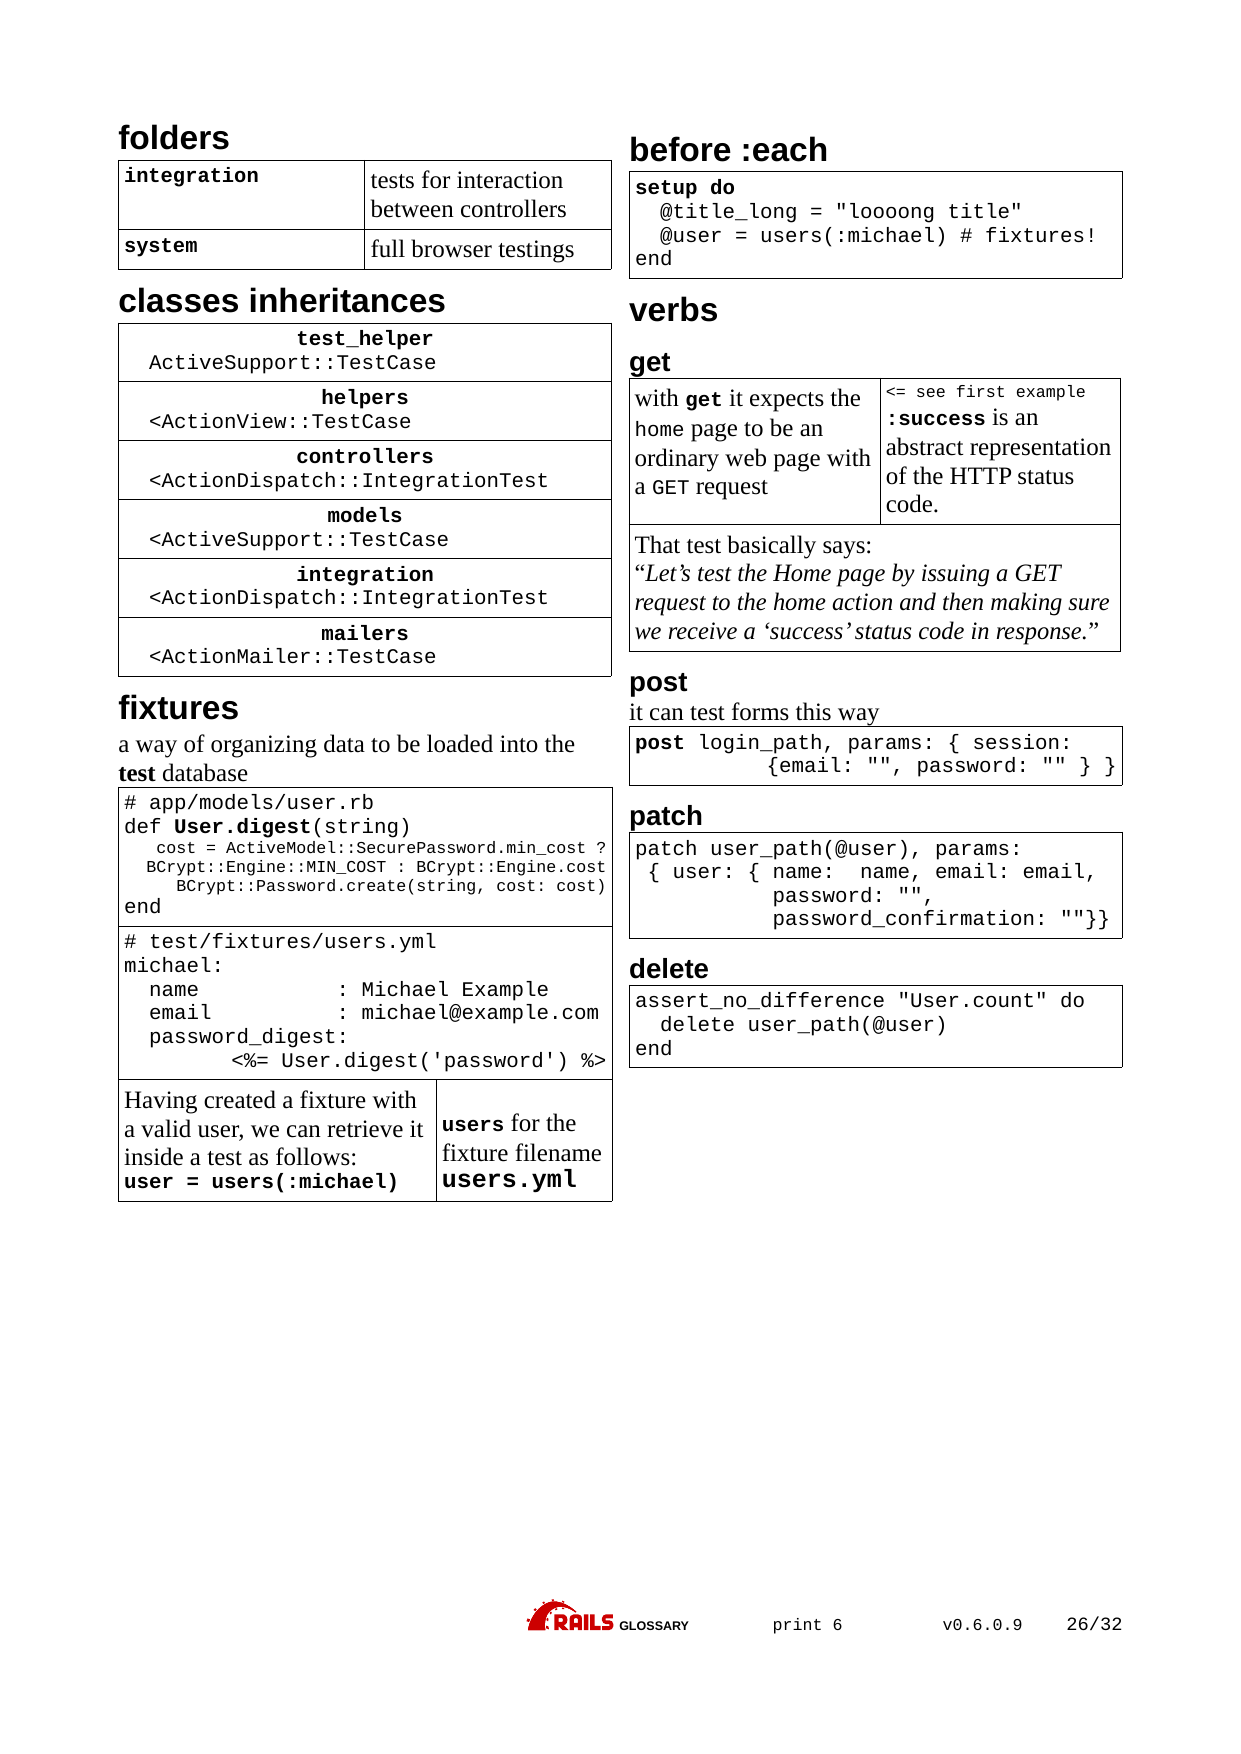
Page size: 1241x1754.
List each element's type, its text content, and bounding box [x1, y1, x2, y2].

subtitle patch [629, 800, 1122, 832]
table_header post login_path, params: { session: {email: "", password: "" } } [630, 727, 1122, 785]
table_cell users for the fixture filename users.yml [437, 1080, 612, 1201]
table_cell full browser testings [365, 230, 611, 269]
table_cell That test basically says: “Let’s test the Home page by issuing a GET request to the home action and then making sure we receive a ‘success’ status code in response.” [630, 525, 1120, 651]
table_cell mailers <ActionMailer::TestCase [119, 618, 611, 676]
table_header setup do @title_long = "loooong title" @user = users(:michael) # fixtures! end [630, 172, 1122, 278]
table_cell helpers <ActionView::TestCase [119, 382, 611, 440]
subtitle post [629, 665, 1122, 697]
subtitle get [629, 346, 1122, 378]
table_cell Having created a fixture with a valid user, we can retrieve it inside a test as follows: user = users(:michael) [119, 1080, 436, 1201]
subtitle fixtures [118, 687, 611, 726]
subtitle before :each [629, 130, 1122, 168]
table_header # app/models/user.rb def User.digest(string) cost = ActiveModel::SecurePassword.min_cost ? BCrypt::Engine::MIN_COST : BCrypt::Engine.cost BCrypt::Password.create(string, cost: cost) end [119, 788, 612, 926]
text it can test forms this way [629, 697, 1122, 726]
subtitle verbs [629, 289, 1122, 328]
text a way of organizing data to be loaded into the test database [118, 729, 611, 787]
table_cell integration <ActionDispatch::IntegrationTest [119, 559, 611, 617]
table_header test_helper ActiveSupport::TestCase [119, 324, 611, 381]
table_header with get it expects the home page to be an ordinary web page with a GET request [630, 379, 880, 524]
table_cell system [119, 230, 364, 269]
subtitle classes inheritances [118, 281, 611, 319]
table_cell # test/fixtures/users.yml michael: name : Michael Example email : michael@example.com password_digest: <%= User.digest('password') %> [119, 927, 612, 1079]
table_header assert_no_difference "User.count" do delete user_path(@user) end [630, 986, 1122, 1067]
table_header <= see first example :success is an abstract representation of the HTTP status code. [881, 379, 1120, 524]
subtitle folders [118, 118, 611, 157]
table_header tests for interaction between controllers [365, 161, 611, 229]
table_header patch user_path(@user), params: { user: { name: name, email: email, password: "", password_confirmation: ""}} [630, 833, 1122, 938]
subtitle delete [629, 953, 1122, 984]
table_cell controllers <ActionDispatch::IntegrationTest [119, 441, 611, 499]
table_cell models <ActiveSupport::TestCase [119, 500, 611, 558]
table_header integration [119, 161, 364, 229]
